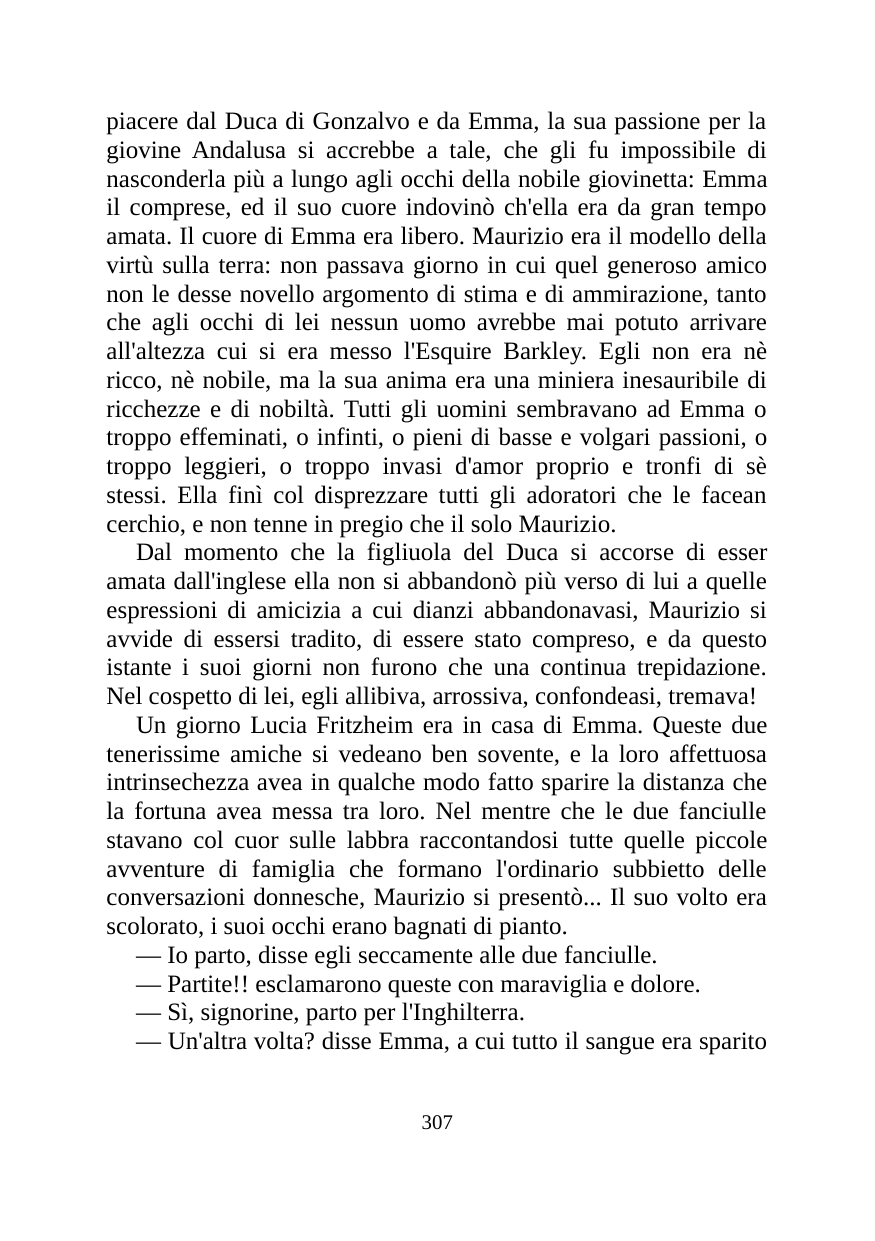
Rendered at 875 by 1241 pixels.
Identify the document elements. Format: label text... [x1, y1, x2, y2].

text — Partite!! esclamarono queste con maraviglia e dolore. [106, 969, 768, 997]
text piacere dal Duca di Gonzalvo e da Emma, la sua passione per la giovine Andalusa si accrebbe a tale, che gli fu impossibile di nasconderla più a lungo agli occhi della nobile giovinetta: Emma il comprese, ed il suo cuore indovinò ch'ella era da gran tempo amata. Il cuore di Emma era libero. Maurizio era il modello della virtù sulla terra: non passava giorno in cui quel generoso amico non le desse novello argomento di stima e di ammirazione, tanto che agli occhi di lei nessun uomo avrebbe mai potuto arrivare all'altezza cui si era messo l'Esquire Barkley. Egli non era nè ricco, nè nobile, ma la sua anima era una miniera inesauribile di ricchezze e di nobiltà. Tutti gli uomini sembravano ad Emma o troppo effeminati, o infinti, o pieni di basse e volgari passioni, o troppo leggieri, o troppo invasi d'amor proprio e tronfi di sè stessi. Ella finì col disprezzare tutti gli adoratori che le facean cerchio, e non tenne in pregio che il solo Maurizio. [106, 106, 768, 537]
text Dal momento che la figliuola del Duca si accorse di esser amata dall'inglese ella non si abbandonò più verso di lui a quelle espressioni di amicizia a cui dianzi abbandonavasi, Maurizio si avvide di essersi tradito, di essere stato compreso, e da questo istante i suoi giorni non furono che una continua trepidazione. Nel cospetto di lei, egli allibiva, arrossiva, confondeasi, tremava! [106, 537, 768, 710]
text — Io parto, disse egli seccamente alle due fanciulle. [106, 940, 768, 969]
text Un giorno Lucia Fritzheim era in casa di Emma. Queste due tenerissime amiche si vedeano ben sovente, e la loro affettuosa intrinsechezza avea in qualche modo fatto sparire la distanza che la fortuna avea messa tra loro. Nel mentre che le due fanciulle stavano col cuor sulle labbra raccontandosi tutte quelle piccole avventure di famiglia che formano l'ordinario subbietto delle conversazioni donnesche, Maurizio si presentò... Il suo volto era scolorato, i suoi occhi erano bagnati di pianto. [106, 710, 768, 940]
text — Sì, signorine, parto per l'Inghilterra. [106, 997, 768, 1026]
text — Un'altra volta? disse Emma, a cui tutto il sangue era sparito [106, 1026, 768, 1055]
